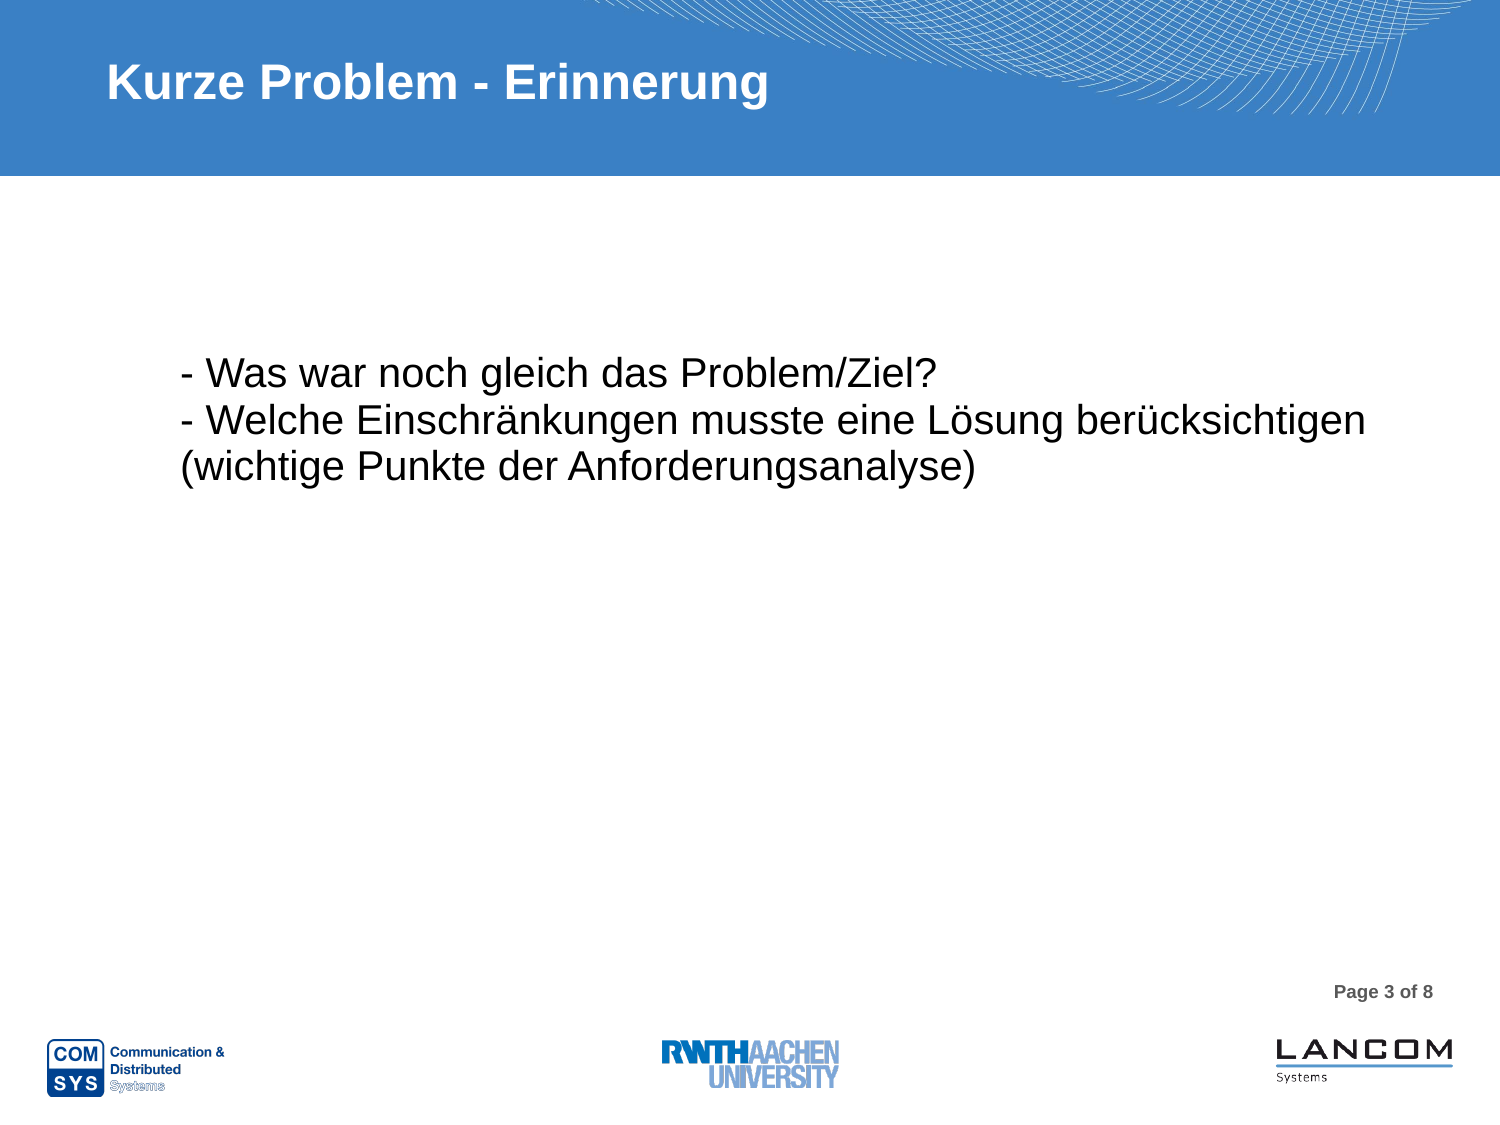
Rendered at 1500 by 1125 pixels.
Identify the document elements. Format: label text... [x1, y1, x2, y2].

title Kurze Problem - Erinnerung [106, 35, 1176, 110]
picture [0, 0, 1500, 176]
picture [1275, 1039, 1453, 1084]
text_box - Was war noch gleich das Problem/Ziel? - Welche Einschränkungen musste eine Lösung berücksichtigen (wichtige Punkte der Anforderungsanalyse) [165, 342, 1406, 875]
